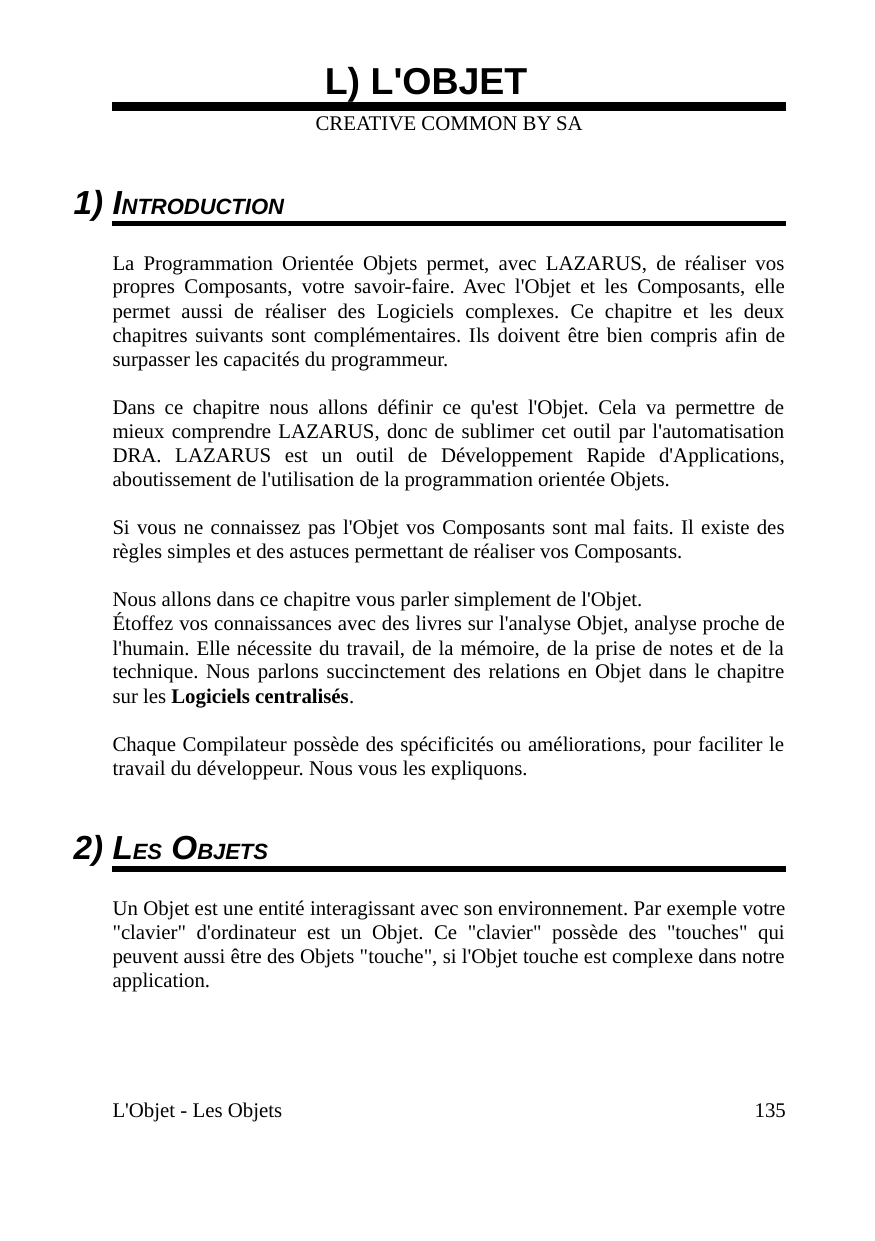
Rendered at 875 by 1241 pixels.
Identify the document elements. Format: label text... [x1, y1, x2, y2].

text Chaque Compilateur possède des spécificités ou améliorations, pour faciliter le travail du développeur. Nous vous les expliquons. [112, 732, 786, 780]
text Nous allons dans ce chapitre vous parler simplement de l'Objet. [112, 587, 786, 611]
text La Programmation Orientée Objets permet, avec LAZARUS, de réaliser vos propres Composants, votre savoir-faire. Avec l'Objet et les Composants, elle permet aussi de réaliser des Logiciels complexes. Ce chapitre et les deux chapitres suivants sont complémentaires. Ils doivent être bien compris afin de surpasser les capacités du programmeur. [112, 250, 786, 371]
text Étoffez vos connaissances avec des livres sur l'analyse Objet, analyse proche de l'humain. Elle nécessite du travail, de la mémoire, de la prise de notes et de la technique. Nous parlons succinctement des relations en Objet dans le chapitre sur les Logiciels centralisés. [112, 611, 786, 708]
text Dans ce chapitre nous allons définir ce qu'est l'Objet. Cela va permettre de mieux comprendre LAZARUS, donc de sublimer cet outil par l'automatisation DRA. LAZARUS est un outil de Développement Rapide d'Applications, aboutissement de l'utilisation de la programmation orientée Objets. [112, 395, 786, 491]
subtitle Introduction [112, 183, 786, 221]
subtitle Les Objets [112, 828, 786, 866]
subtitle L'Objet [112, 59, 786, 102]
text CREATIVE COMMON BY SA [112, 111, 786, 134]
text Si vous ne connaissez pas l'Objet vos Composants sont mal faits. Il existe des règles simples et des astuces permettant de réaliser vos Composants. [112, 515, 786, 563]
text Un Objet est une entité interagissant avec son environnement. Par exemple votre "clavier" d'ordinateur est un Objet. Ce "clavier" possède des "touches" qui peuvent aussi être des Objets "touche", si l'Objet touche est complexe dans notre application. [112, 896, 786, 992]
